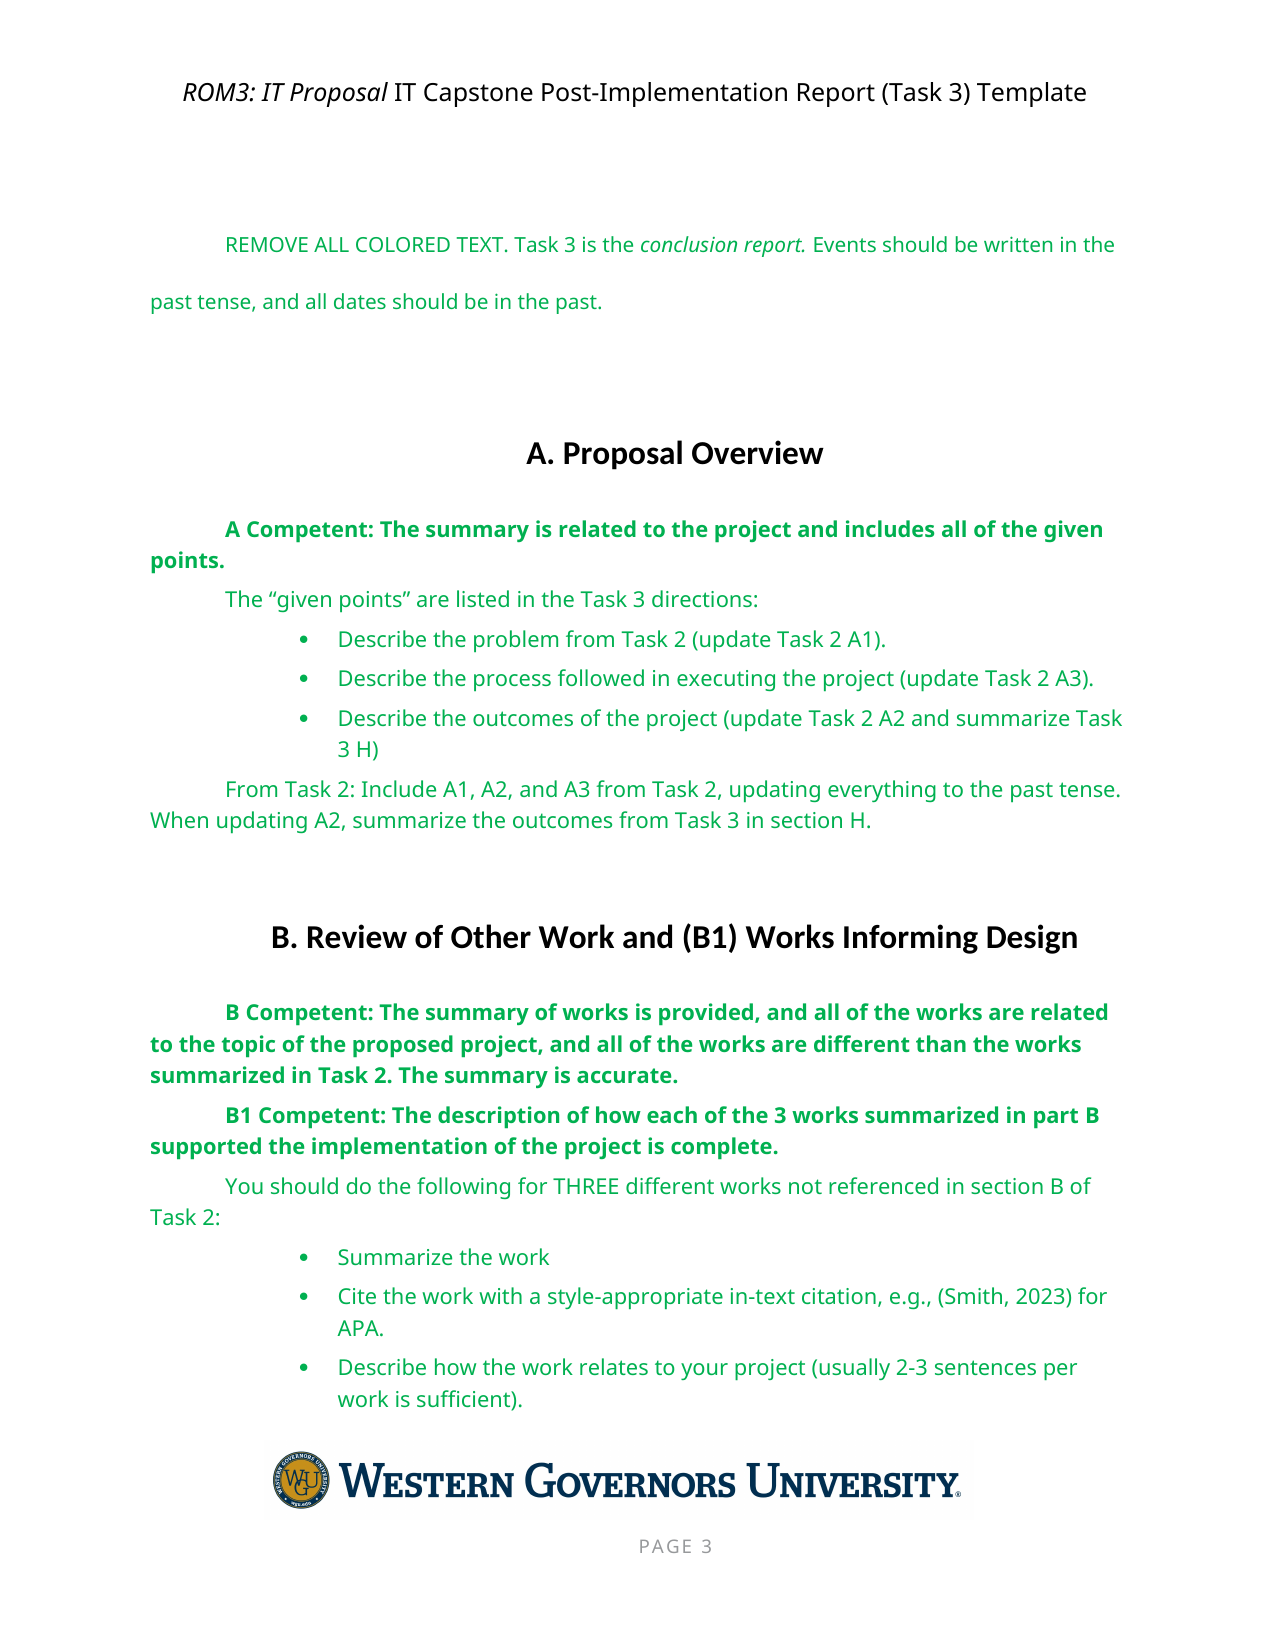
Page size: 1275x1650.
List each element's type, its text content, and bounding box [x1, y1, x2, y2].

text From Task 2: Include A1, A2, and A3 from Task 2, updating everything to the past tense. When updating A2, summarize the outcomes from Task 3 in section H. [150, 773, 1125, 835]
list Cite the work with a style-appropriate in-text citation, e.g., (Smith, 2023) for APA. [300, 1281, 1125, 1342]
list Summarize the work [300, 1242, 1125, 1271]
text B Competent: The summary of works is provided, and all of the works are related to the topic of the proposed project, and all of the works are different than the works summarized in Task 2. The summary is accurate. [150, 997, 1125, 1090]
list Describe the problem from Task 2 (update Task 2 A1). [300, 624, 1125, 654]
text B1 Competent: The description of how each of the 3 works summarized in part B supported the implementation of the project is complete. [150, 1100, 1125, 1161]
text REMOVE ALL COLORED TEXT. Task 3 is the conclusion report. Events should be written in the past tense, and all dates should be in the past. [150, 230, 1125, 316]
text You should do the following for THREE different works not referenced in section B of Task 2: [150, 1171, 1125, 1232]
list Describe the outcomes of the project (update Task 2 A2 and summarize Task 3 H) [300, 703, 1125, 764]
subtitle B. Review of Other Work and (B1) Works Informing Design [150, 916, 1125, 957]
text A Competent: The summary is related to the project and includes all of the given points. [150, 513, 1125, 575]
list Describe how the work relates to your project (usually 2-3 sentences per work is sufficient). [300, 1352, 1125, 1413]
subtitle A. Proposal Overview [150, 432, 1125, 473]
text The “given points” are listed in the Task 3 directions: [150, 584, 1125, 614]
list Describe the process followed in executing the project (update Task 2 A3). [300, 663, 1125, 693]
